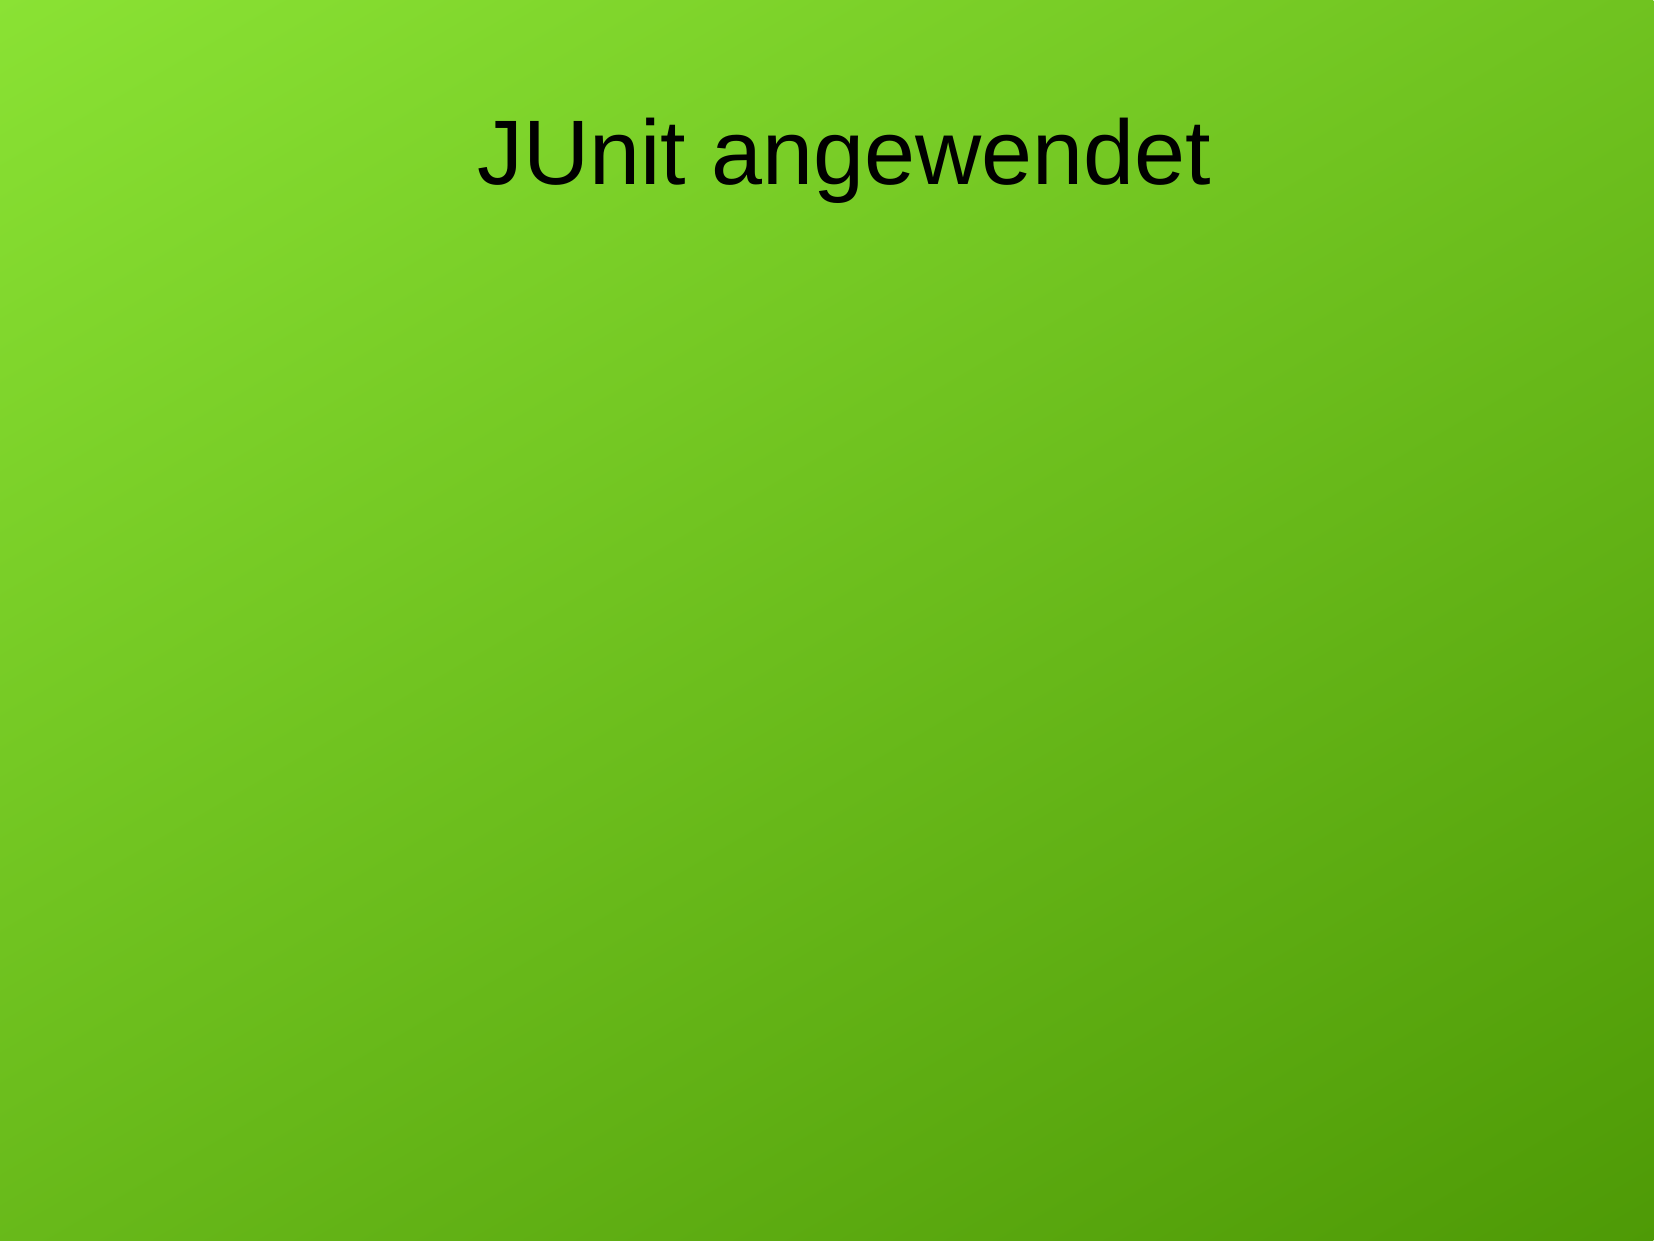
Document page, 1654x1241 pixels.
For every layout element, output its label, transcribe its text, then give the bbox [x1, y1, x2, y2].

title JUnit angewendet [82, 49, 1571, 257]
